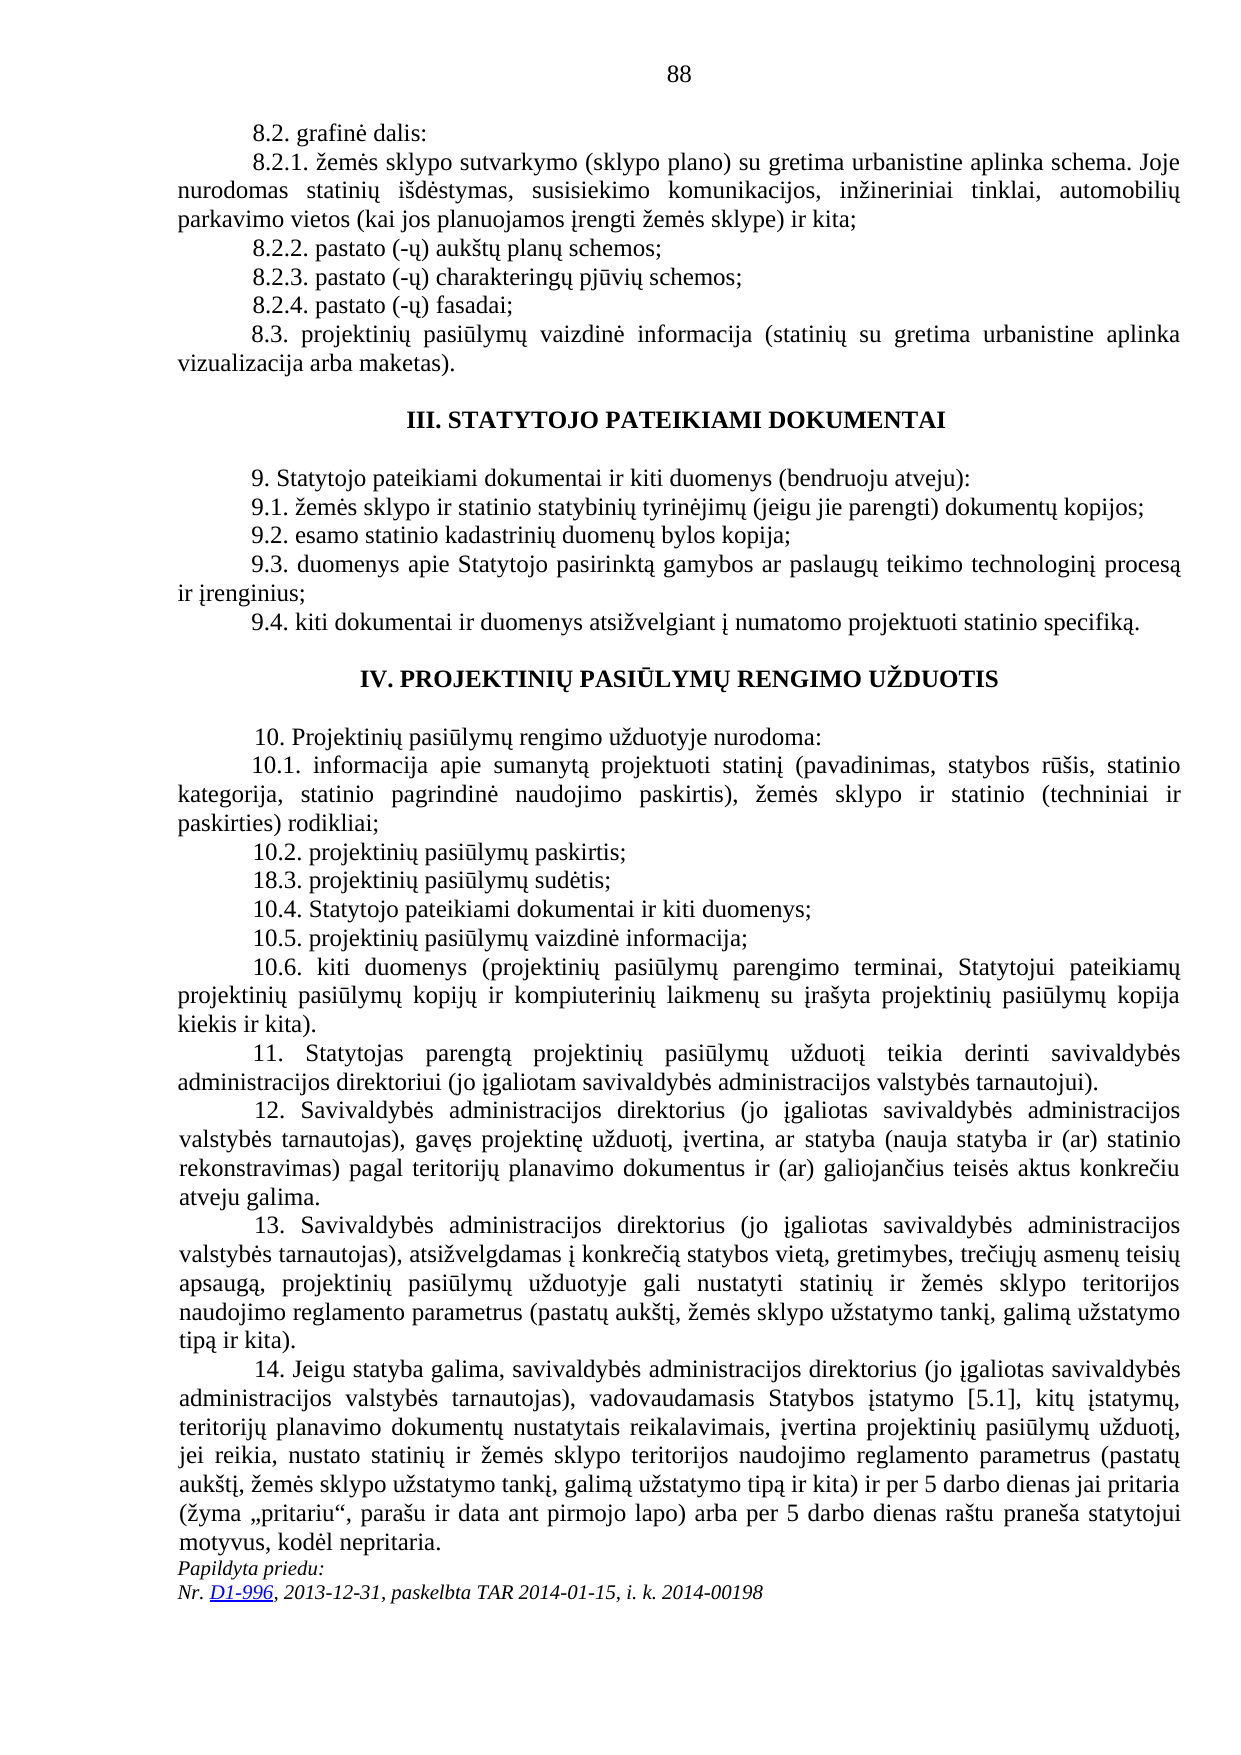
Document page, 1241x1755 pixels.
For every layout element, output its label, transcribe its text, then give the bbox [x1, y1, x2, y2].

text 12. Savivaldybės administracijos direktorius (jo įgaliotas savivaldybės administracijos valstybės tarnautojas), gavęs projektinę užduotį, įvertina, ar statyba (nauja statyba ir (ar) statinio rekonstravimas) pagal teritorijų planavimo dokumentus ir (ar) galiojančius teisės aktus konkrečiu atveju galima. [179, 1096, 1181, 1211]
text 11. Statytojas parengtą projektinių pasiūlymų užduotį teikia derinti savivaldybės administracijos direktoriui (jo įgaliotam savivaldybės administracijos valstybės tarnautojui). [177, 1038, 1181, 1096]
text 10.5. projektinių pasiūlymų vaizdinė informacija; [252, 923, 1181, 952]
text 10. Projektinių pasiūlymų rengimo užduotyje nurodoma: [179, 722, 1181, 751]
text 14. Jeigu statyba galima, savivaldybės administracijos direktorius (jo įgaliotas savivaldybės administracijos valstybės tarnautojas), vadovaudamasis Statybos įstatymo [5.1], kitų įstatymų, teritorijų planavimo dokumentų nustatytais reikalavimais, įvertina projektinių pasiūlymų užduotį, jei reikia, nustato statinių ir žemės sklypo teritorijos naudojimo reglamento parametrus (pastatų aukštį, žemės sklypo užstatymo tankį, galimą užstatymo tipą ir kita) ir per 5 darbo dienas jai pritaria (žyma „pritariu“, parašu ir data ant pirmojo lapo) arba per 5 darbo dienas raštu praneša statytojui motyvus, kodėl nepritaria. [179, 1354, 1181, 1556]
text 9. Statytojo pateikiami dokumentai ir kiti duomenys (bendruoju atveju): [177, 463, 1181, 492]
text Nr. D1-996, 2013-12-31, paskelbta TAR 2014-01-15, i. k. 2014-00198 [177, 1580, 1181, 1604]
text 9.4. kiti dokumentai ir duomenys atsižvelgiant į numatomo projektuoti statinio specifiką. [177, 607, 1181, 636]
text 10.2. projektinių pasiūlymų paskirtis; [252, 837, 1181, 866]
text 10.4. Statytojo pateikiami dokumentai ir kiti duomenys; [252, 894, 1181, 923]
text 10.6. kiti duomenys (projektinių pasiūlymų parengimo terminai, Statytojui pateikiamų projektinių pasiūlymų kopijų ir kompiuterinių laikmenų su įrašyta projektinių pasiūlymų kopija kiekis ir kita). [177, 952, 1181, 1038]
text 8.2.1. žemės sklypo sutvarkymo (sklypo plano) su gretima urbanistine aplinka schema. Joje nurodomas statinių išdėstymas, susisiekimo komunikacijos, inžineriniai tinklai, automobilių parkavimo vietos (kai jos planuojamos įrengti žemės sklype) ir kita; [177, 147, 1181, 233]
text Papildyta priedu: [177, 1556, 1181, 1580]
text 8.2.2. pastato (-ų) aukštų planų schemos; [177, 233, 1181, 262]
text 10.1. informacija apie sumanytą projektuoti statinį (pavadinimas, statybos rūšis, statinio kategorija, statinio pagrindinė naudojimo paskirtis), žemės sklypo ir statinio (techniniai ir paskirties) rodikliai; [177, 751, 1181, 837]
text 9.3. duomenys apie Statytojo pasirinktą gamybos ar paslaugų teikimo technologinį procesą ir įrenginius; [177, 549, 1181, 607]
text 8.2.4. pastato (-ų) fasadai; [177, 291, 1181, 319]
text III. STATYTOJO PATEIKIAMI DOKUMENTAI [177, 406, 1181, 434]
text 8.3. projektinių pasiūlymų vaizdinė informacija (statinių su gretima urbanistine aplinka vizualizacija arba maketas). [177, 319, 1181, 377]
text 13. Savivaldybės administracijos direktorius (jo įgaliotas savivaldybės administracijos valstybės tarnautojas), atsižvelgdamas į konkrečią statybos vietą, gretimybes, trečiųjų asmenų teisių apsaugą, projektinių pasiūlymų užduotyje gali nustatyti statinių ir žemės sklypo teritorijos naudojimo reglamento parametrus (pastatų aukštį, žemės sklypo užstatymo tankį, galimą užstatymo tipą ir kita). [179, 1211, 1181, 1354]
text 8.2. grafinė dalis: [177, 118, 1181, 147]
text 9.2. esamo statinio kadastrinių duomenų bylos kopija; [177, 521, 1181, 549]
text 9.1. žemės sklypo ir statinio statybinių tyrinėjimų (jeigu jie parengti) dokumentų kopijos; [177, 492, 1181, 521]
text 18.3. projektinių pasiūlymų sudėtis; [252, 866, 1181, 894]
text 8.2.3. pastato (-ų) charakteringų pjūvių schemos; [177, 262, 1181, 291]
text IV. PROJEKTINIŲ PASIŪLYMŲ RENGIMO UŽDUOTIS [177, 664, 1181, 693]
